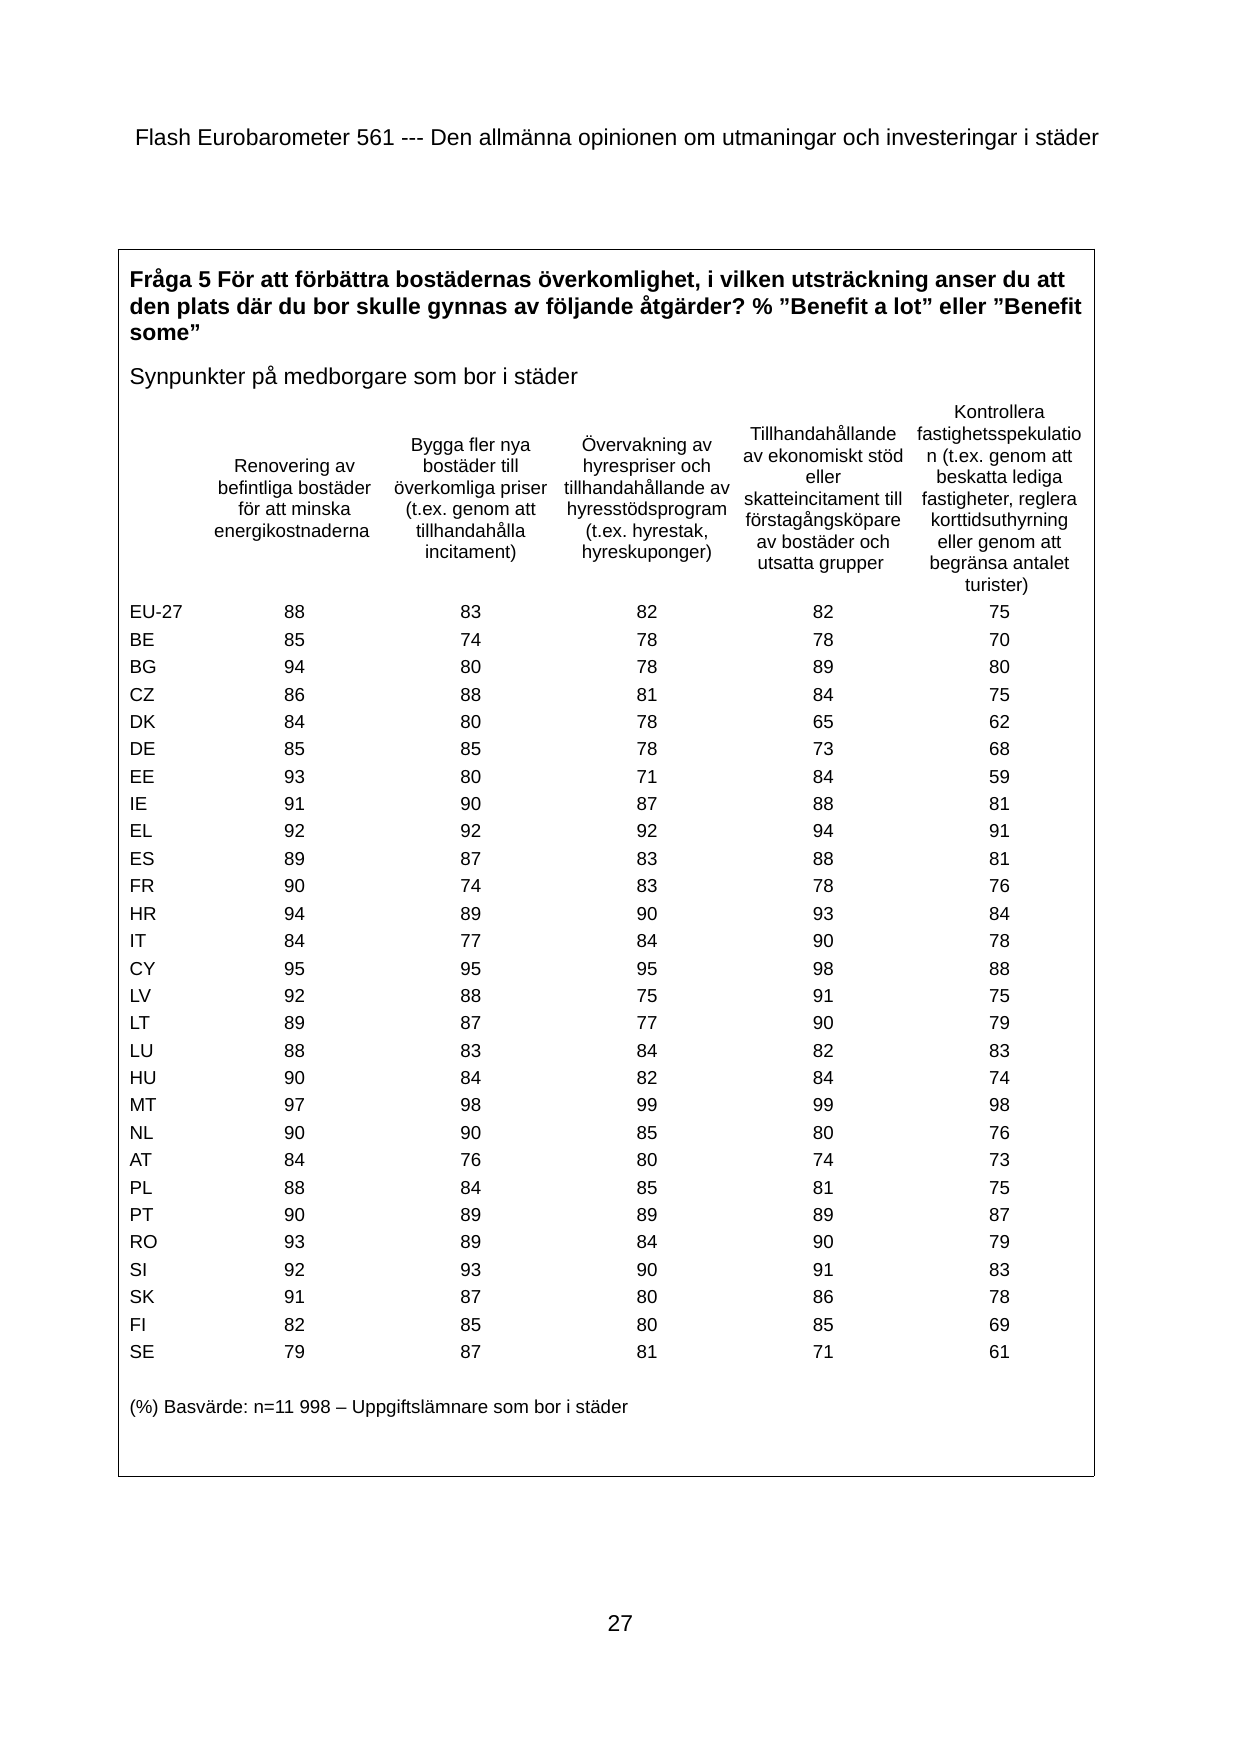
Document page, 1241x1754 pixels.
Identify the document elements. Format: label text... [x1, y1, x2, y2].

table_cell 86 [206, 680, 382, 708]
table_cell 79 [911, 1228, 1087, 1256]
table_cell 84 [383, 1064, 559, 1091]
table_cell 90 [206, 1064, 382, 1091]
table_cell RO [126, 1228, 206, 1256]
table_cell EE [126, 763, 206, 790]
table_cell FR [126, 872, 206, 899]
table_cell 82 [559, 598, 735, 626]
table_cell 84 [735, 1064, 911, 1091]
table_cell 87 [559, 790, 735, 817]
table_cell 81 [911, 790, 1087, 817]
table_cell 87 [383, 845, 559, 872]
table_cell 85 [559, 1119, 735, 1146]
table_cell 73 [735, 735, 911, 763]
table_cell 92 [383, 818, 559, 845]
table_cell 75 [911, 598, 1087, 626]
table_cell 81 [559, 680, 735, 708]
table_cell 89 [559, 1201, 735, 1228]
table_cell 84 [559, 927, 735, 954]
table_cell [559, 1365, 735, 1393]
table_cell 84 [559, 1228, 735, 1256]
table_cell 93 [735, 900, 911, 927]
table_cell 90 [735, 927, 911, 954]
table_cell 88 [206, 598, 382, 626]
table_cell 69 [911, 1311, 1087, 1338]
table_cell 82 [559, 1064, 735, 1091]
table_cell 62 [911, 708, 1087, 735]
table_cell Bygga fler nya bostäder till överkomliga priser (t.ex. genom att tillhandahålla incitament) [383, 398, 559, 598]
table_cell 78 [911, 927, 1087, 954]
table_cell BE [126, 626, 206, 653]
table_cell 93 [206, 763, 382, 790]
table_cell PT [126, 1201, 206, 1228]
table_cell 94 [206, 900, 382, 927]
table_cell 91 [206, 1283, 382, 1311]
table_cell 90 [735, 1009, 911, 1037]
table_cell 86 [735, 1283, 911, 1311]
table_cell 84 [735, 763, 911, 790]
table_cell 98 [383, 1091, 559, 1119]
table_cell SI [126, 1256, 206, 1283]
table_cell LV [126, 982, 206, 1009]
table_cell EU-27 [126, 598, 206, 626]
table_cell SE [126, 1338, 206, 1365]
table_cell IT [126, 927, 206, 954]
table_cell 59 [911, 763, 1087, 790]
table_cell AT [126, 1146, 206, 1173]
table_cell 90 [206, 1119, 382, 1146]
table_cell 90 [559, 1256, 735, 1283]
table_cell MT [126, 1091, 206, 1119]
table_cell 78 [911, 1283, 1087, 1311]
table_cell HU [126, 1064, 206, 1091]
table_cell (%) Basvärde: n=11 998 – Uppgiftslämnare som bor i städer [126, 1393, 1087, 1420]
table_cell 89 [735, 653, 911, 680]
table_cell 81 [559, 1338, 735, 1365]
table_cell 82 [206, 1311, 382, 1338]
table_cell 80 [911, 653, 1087, 680]
table_cell 88 [383, 982, 559, 1009]
table_cell CY [126, 954, 206, 982]
table_cell DK [126, 708, 206, 735]
table_cell 76 [383, 1146, 559, 1173]
table_cell 87 [383, 1009, 559, 1037]
table_cell EL [126, 818, 206, 845]
table_cell 88 [911, 954, 1087, 982]
table_cell 78 [559, 653, 735, 680]
table_cell 94 [206, 653, 382, 680]
table_cell 90 [206, 1201, 382, 1228]
table_cell 90 [383, 1119, 559, 1146]
table_cell 76 [911, 872, 1087, 899]
table_cell 71 [735, 1338, 911, 1365]
table_cell 89 [206, 1009, 382, 1037]
table_cell 77 [559, 1009, 735, 1037]
table_cell 83 [911, 1037, 1087, 1064]
table_cell 90 [735, 1228, 911, 1256]
table_cell LT [126, 1009, 206, 1037]
table_cell 83 [559, 845, 735, 872]
table_cell Kontrollera fastighetsspekulation (t.ex. genom att beskatta lediga fastigheter, reglera korttidsuthyrning eller genom att begränsa antalet turister) [911, 398, 1087, 598]
table_cell 99 [735, 1091, 911, 1119]
table_cell ES [126, 845, 206, 872]
table_cell 84 [911, 900, 1087, 927]
table_cell 84 [206, 1146, 382, 1173]
table_cell 89 [383, 900, 559, 927]
table_cell NL [126, 1119, 206, 1146]
table_cell 84 [206, 927, 382, 954]
table_cell 91 [735, 1256, 911, 1283]
table_cell 97 [206, 1091, 382, 1119]
table_cell 88 [735, 845, 911, 872]
table_cell 91 [911, 818, 1087, 845]
table_cell FI [126, 1311, 206, 1338]
table_cell 79 [911, 1009, 1087, 1037]
table_cell 84 [735, 680, 911, 708]
table_cell 87 [383, 1283, 559, 1311]
table_cell 78 [735, 626, 911, 653]
table_cell 61 [911, 1338, 1087, 1365]
table_cell 65 [735, 708, 911, 735]
table_cell 95 [206, 954, 382, 982]
table_cell 75 [911, 1174, 1087, 1201]
table_cell 83 [911, 1256, 1087, 1283]
table_cell 80 [383, 653, 559, 680]
table_cell 85 [206, 626, 382, 653]
table_cell 93 [383, 1256, 559, 1283]
table_cell 74 [735, 1146, 911, 1173]
table_cell 75 [911, 680, 1087, 708]
table_cell 93 [206, 1228, 382, 1256]
table_cell 89 [206, 845, 382, 872]
table_cell DE [126, 735, 206, 763]
table_cell 80 [735, 1119, 911, 1146]
table_cell 90 [559, 900, 735, 927]
table_cell 80 [383, 763, 559, 790]
table_cell 85 [735, 1311, 911, 1338]
table_cell 73 [911, 1146, 1087, 1173]
table_cell 80 [559, 1146, 735, 1173]
table_cell 78 [559, 708, 735, 735]
table_cell 74 [383, 626, 559, 653]
table_cell 75 [559, 982, 735, 1009]
table_cell 95 [559, 954, 735, 982]
table_cell [911, 1365, 1087, 1393]
table_cell 98 [911, 1091, 1087, 1119]
table_cell 88 [735, 790, 911, 817]
table_cell BG [126, 653, 206, 680]
table_cell Tillhandahållande av ekonomiskt stöd eller skatteincitament till förstagångsköpare av bostäder och utsatta grupper [735, 398, 911, 598]
table_cell 84 [206, 708, 382, 735]
table_cell 71 [559, 763, 735, 790]
table_cell [126, 398, 206, 598]
table_cell 84 [383, 1174, 559, 1201]
table_cell 85 [383, 735, 559, 763]
table_cell 95 [383, 954, 559, 982]
table_cell [126, 1365, 206, 1393]
table_cell 82 [735, 598, 911, 626]
table_cell 80 [559, 1283, 735, 1311]
table_cell 84 [559, 1037, 735, 1064]
table_cell 70 [911, 626, 1087, 653]
table_cell 91 [735, 982, 911, 1009]
table_cell 81 [735, 1174, 911, 1201]
table_cell 89 [383, 1228, 559, 1256]
table_cell 87 [911, 1201, 1087, 1228]
table_cell [206, 1365, 382, 1393]
table_cell 88 [383, 680, 559, 708]
table_cell 82 [735, 1037, 911, 1064]
table_cell 78 [735, 872, 911, 899]
table_header Fråga 5 För att förbättra bostädernas överkomlighet, i vilken utsträckning anser du att den plats där du bor skulle gynnas av följande åtgärder? % ”Benefit a lot” eller ”Benefit some” [126, 258, 1087, 354]
table_cell 88 [206, 1174, 382, 1201]
table_cell 83 [383, 598, 559, 626]
table_cell 74 [911, 1064, 1087, 1091]
table_cell 92 [206, 818, 382, 845]
table_cell 98 [735, 954, 911, 982]
table_cell 85 [383, 1311, 559, 1338]
table_cell Övervakning av hyrespriser och tillhandahållande av hyresstödsprogram (t.ex. hyrestak, hyreskuponger) [559, 398, 735, 598]
table_cell 89 [735, 1201, 911, 1228]
table_cell Renovering av befintliga bostäder för att minska energikostnaderna [206, 398, 382, 598]
table_cell 85 [206, 735, 382, 763]
table_cell 87 [383, 1338, 559, 1365]
table_cell 74 [383, 872, 559, 899]
table_cell 90 [206, 872, 382, 899]
table_cell 68 [911, 735, 1087, 763]
table_cell IE [126, 790, 206, 817]
table_cell 80 [559, 1311, 735, 1338]
table_cell 92 [559, 818, 735, 845]
table_cell 94 [735, 818, 911, 845]
table_cell 81 [911, 845, 1087, 872]
table_cell HR [126, 900, 206, 927]
table_cell 99 [559, 1091, 735, 1119]
table_cell 91 [206, 790, 382, 817]
table_cell 79 [206, 1338, 382, 1365]
table_cell LU [126, 1037, 206, 1064]
table_cell [383, 1365, 559, 1393]
table_cell Synpunkter på medborgare som bor i städer [126, 354, 1087, 398]
table_cell 77 [383, 927, 559, 954]
table_cell SK [126, 1283, 206, 1311]
table_cell 92 [206, 982, 382, 1009]
table_cell 89 [383, 1201, 559, 1228]
table_cell 83 [559, 872, 735, 899]
table_cell 80 [383, 708, 559, 735]
table_cell 85 [559, 1174, 735, 1201]
table_cell 76 [911, 1119, 1087, 1146]
table_cell 75 [911, 982, 1087, 1009]
table_cell 78 [559, 626, 735, 653]
table_cell PL [126, 1174, 206, 1201]
table_cell [735, 1365, 911, 1393]
table_cell 78 [559, 735, 735, 763]
table_cell CZ [126, 680, 206, 708]
table_cell 88 [206, 1037, 382, 1064]
table_cell 83 [383, 1037, 559, 1064]
table_cell 90 [383, 790, 559, 817]
table_cell 92 [206, 1256, 382, 1283]
